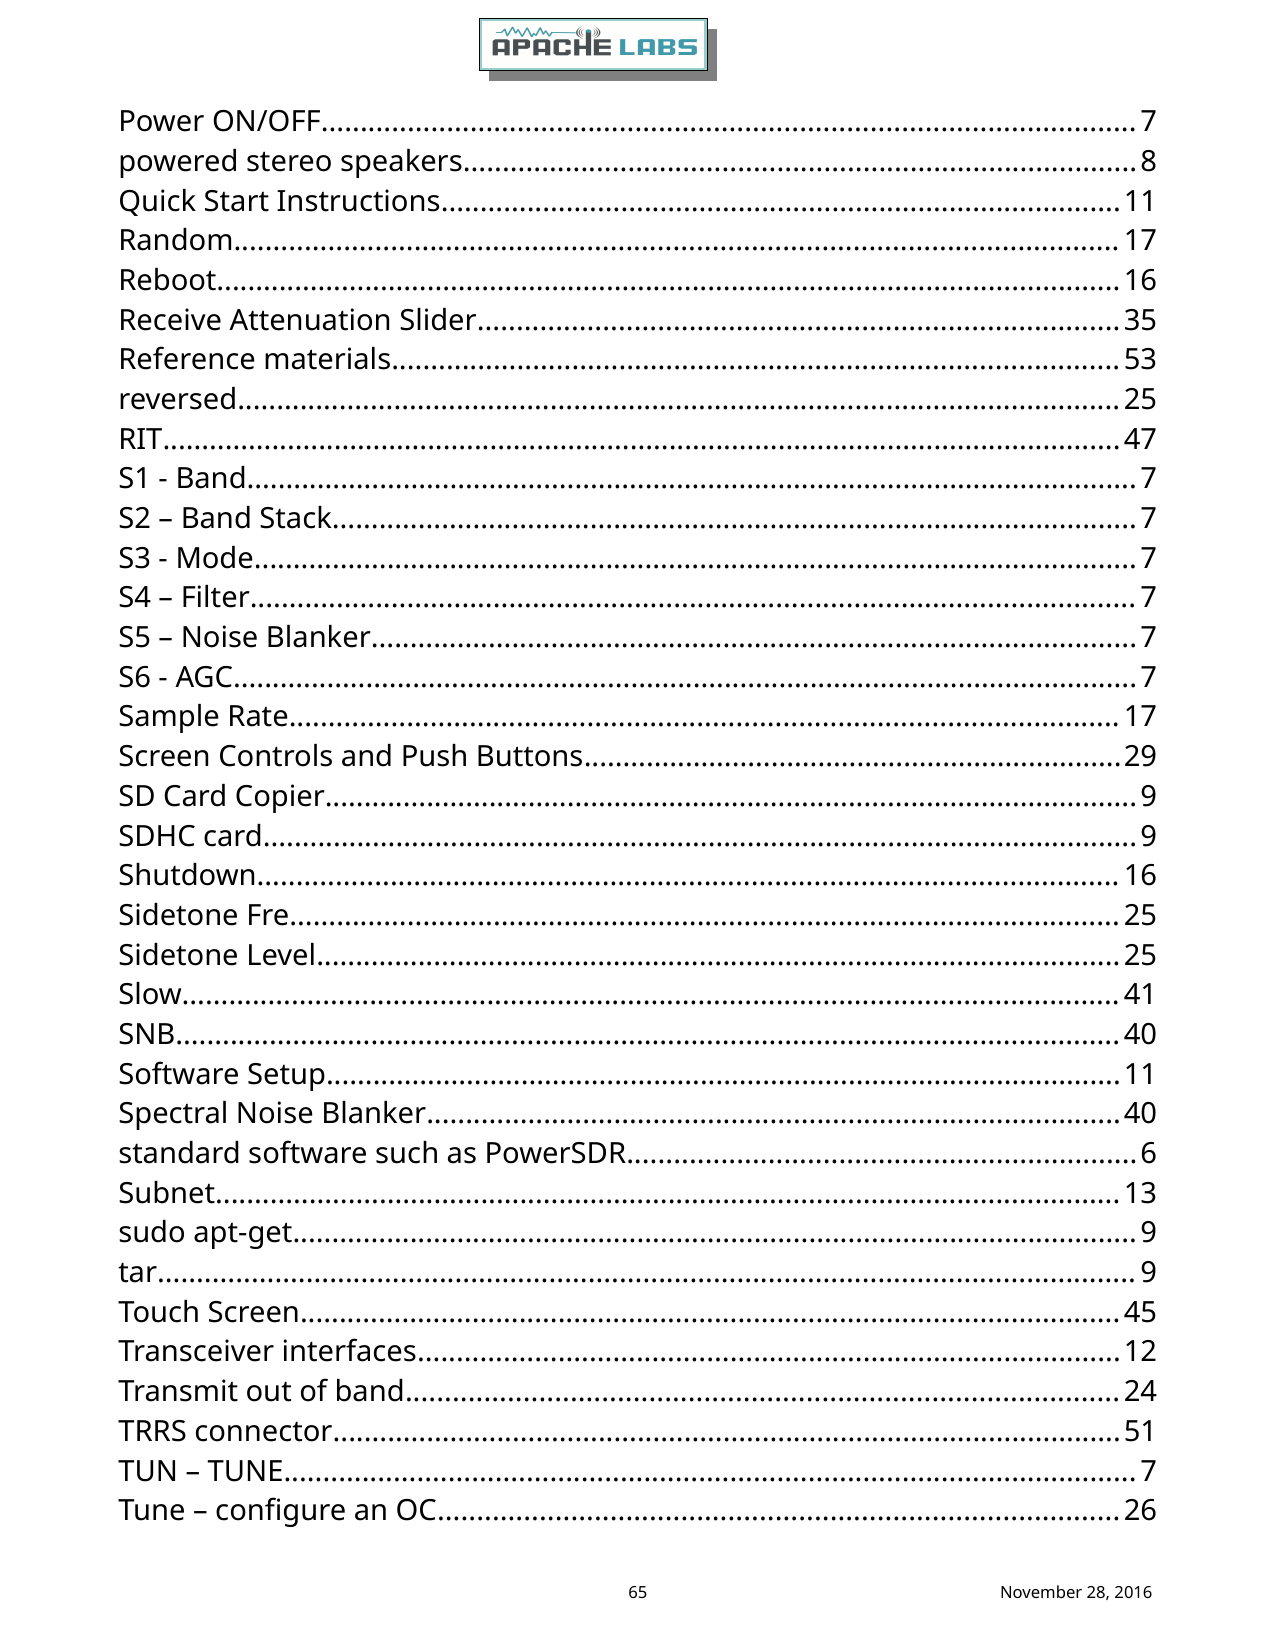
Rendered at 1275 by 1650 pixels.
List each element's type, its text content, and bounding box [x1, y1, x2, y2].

text powered stereo speakers 8 [118, 140, 1157, 180]
text Screen Controls and Push Buttons 29 [118, 735, 1157, 775]
text Sidetone Fre 25 [118, 894, 1157, 934]
text Software Setup 11 [118, 1053, 1157, 1093]
text Random 17 [118, 219, 1157, 259]
text SNB 40 [118, 1013, 1157, 1053]
text Transmit out of band 24 [118, 1370, 1157, 1410]
text S6 - AGC 7 [118, 656, 1157, 696]
text Touch Screen 45 [118, 1291, 1157, 1331]
text Slow 41 [118, 973, 1157, 1013]
text Sidetone Level 25 [118, 934, 1157, 973]
text S1 - Band 7 [118, 458, 1157, 497]
text standard software such as PowerSDR 6 [118, 1132, 1157, 1172]
text Tune – configure an OC 26 [118, 1489, 1157, 1529]
text Reference materials 53 [118, 338, 1157, 378]
text RIT 47 [118, 418, 1157, 458]
text Power ON/OFF 7 [118, 100, 1157, 140]
text reversed 25 [118, 378, 1157, 418]
text Subnet 13 [118, 1172, 1157, 1212]
text S2 – Band Stack 7 [118, 497, 1157, 537]
text SD Card Copier 9 [118, 775, 1157, 815]
text Sample Rate 17 [118, 696, 1157, 735]
text Spectral Noise Blanker 40 [118, 1093, 1157, 1132]
text TUN – TUNE 7 [118, 1450, 1157, 1489]
text tar 9 [118, 1251, 1157, 1291]
text sudo apt-get 9 [118, 1212, 1157, 1251]
text S3 - Mode 7 [118, 537, 1157, 577]
picture [482, 21, 704, 68]
text Quick Start Instructions 11 [118, 180, 1157, 219]
text S4 – Filter 7 [118, 577, 1157, 616]
text Transceiver interfaces 12 [118, 1331, 1157, 1370]
text S5 – Noise Blanker 7 [118, 616, 1157, 656]
text Reboot 16 [118, 259, 1157, 299]
text Shutdown 16 [118, 854, 1157, 894]
text SDHC card 9 [118, 815, 1157, 854]
text Receive Attenuation Slider 35 [118, 299, 1157, 338]
text TRRS connector 51 [118, 1410, 1157, 1450]
